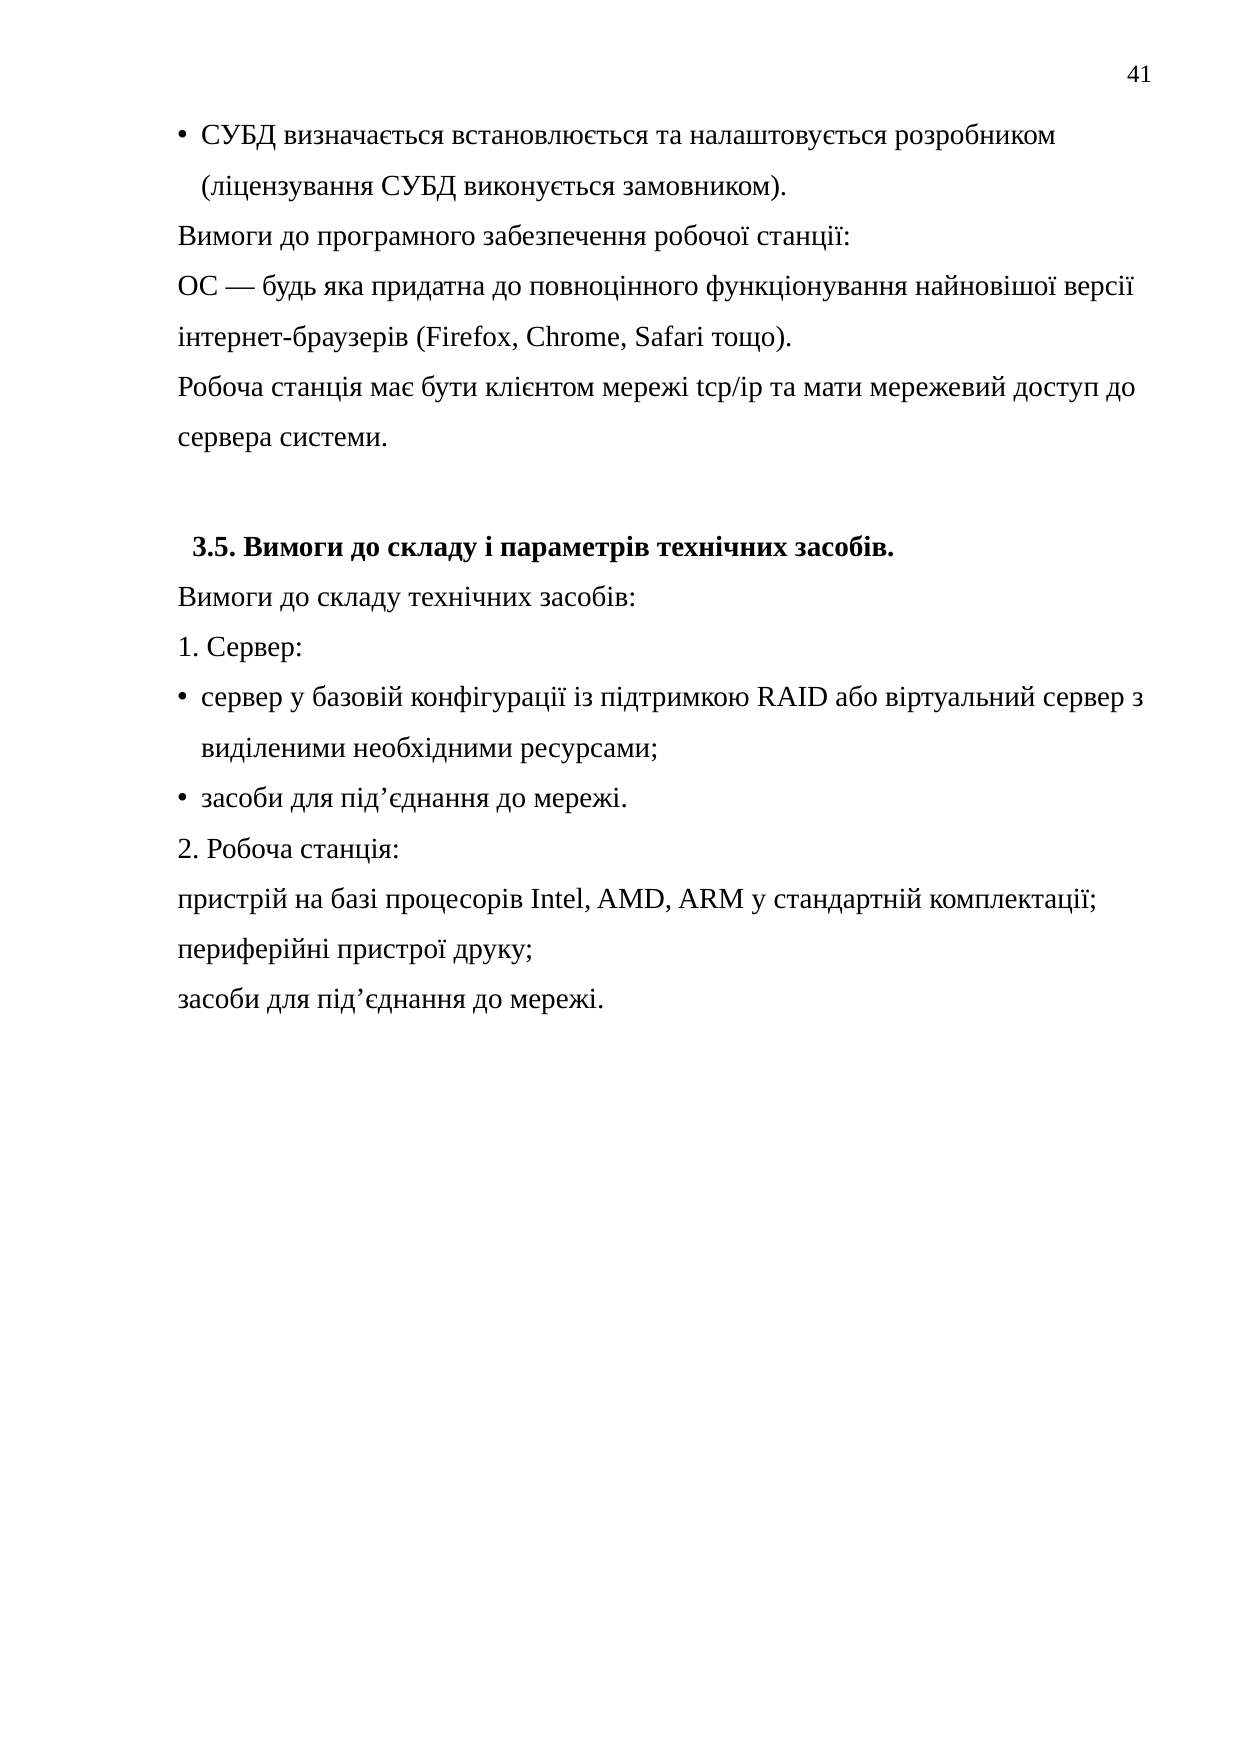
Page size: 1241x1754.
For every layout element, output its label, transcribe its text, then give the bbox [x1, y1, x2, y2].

text периферійні пристрої друку; [177, 931, 1152, 965]
text Вимоги до програмного забезпечення робочої станції: [177, 218, 1152, 252]
text Вимоги до складу технічних засобів: [177, 579, 1152, 612]
text пристрій на базі процесорів Intel, AMD, ARM у стандартній комплектації; [177, 881, 1152, 914]
list засоби для під’єднання до мережі. [177, 780, 1152, 814]
list сервер у базовій конфігурації із підтримкою RAID або віртуальний сервер з виділеними необхідними ресурсами; [177, 679, 1152, 763]
list СУБД визначається встановлюється та налаштовується розробником (ліцензування СУБД виконується замовником). [177, 117, 1152, 201]
text засоби для під’єднання до мережі. [177, 982, 1152, 1015]
text ОС — будь яка придатна до повноцінного функціонування найновішої версії інтернет-браузерів (Firefox, Chrome, Safari тощо). [177, 268, 1152, 352]
text Робоча станція має бути клієнтом мережі tcp/ip та мати мережевий доступ до сервера системи. [177, 369, 1152, 453]
text 2. Робоча станція: [177, 831, 1152, 864]
subtitle 3.5. Вимоги до складу і параметрів технічних засобів. [177, 529, 1152, 562]
text 1. Сервер: [177, 629, 1152, 663]
